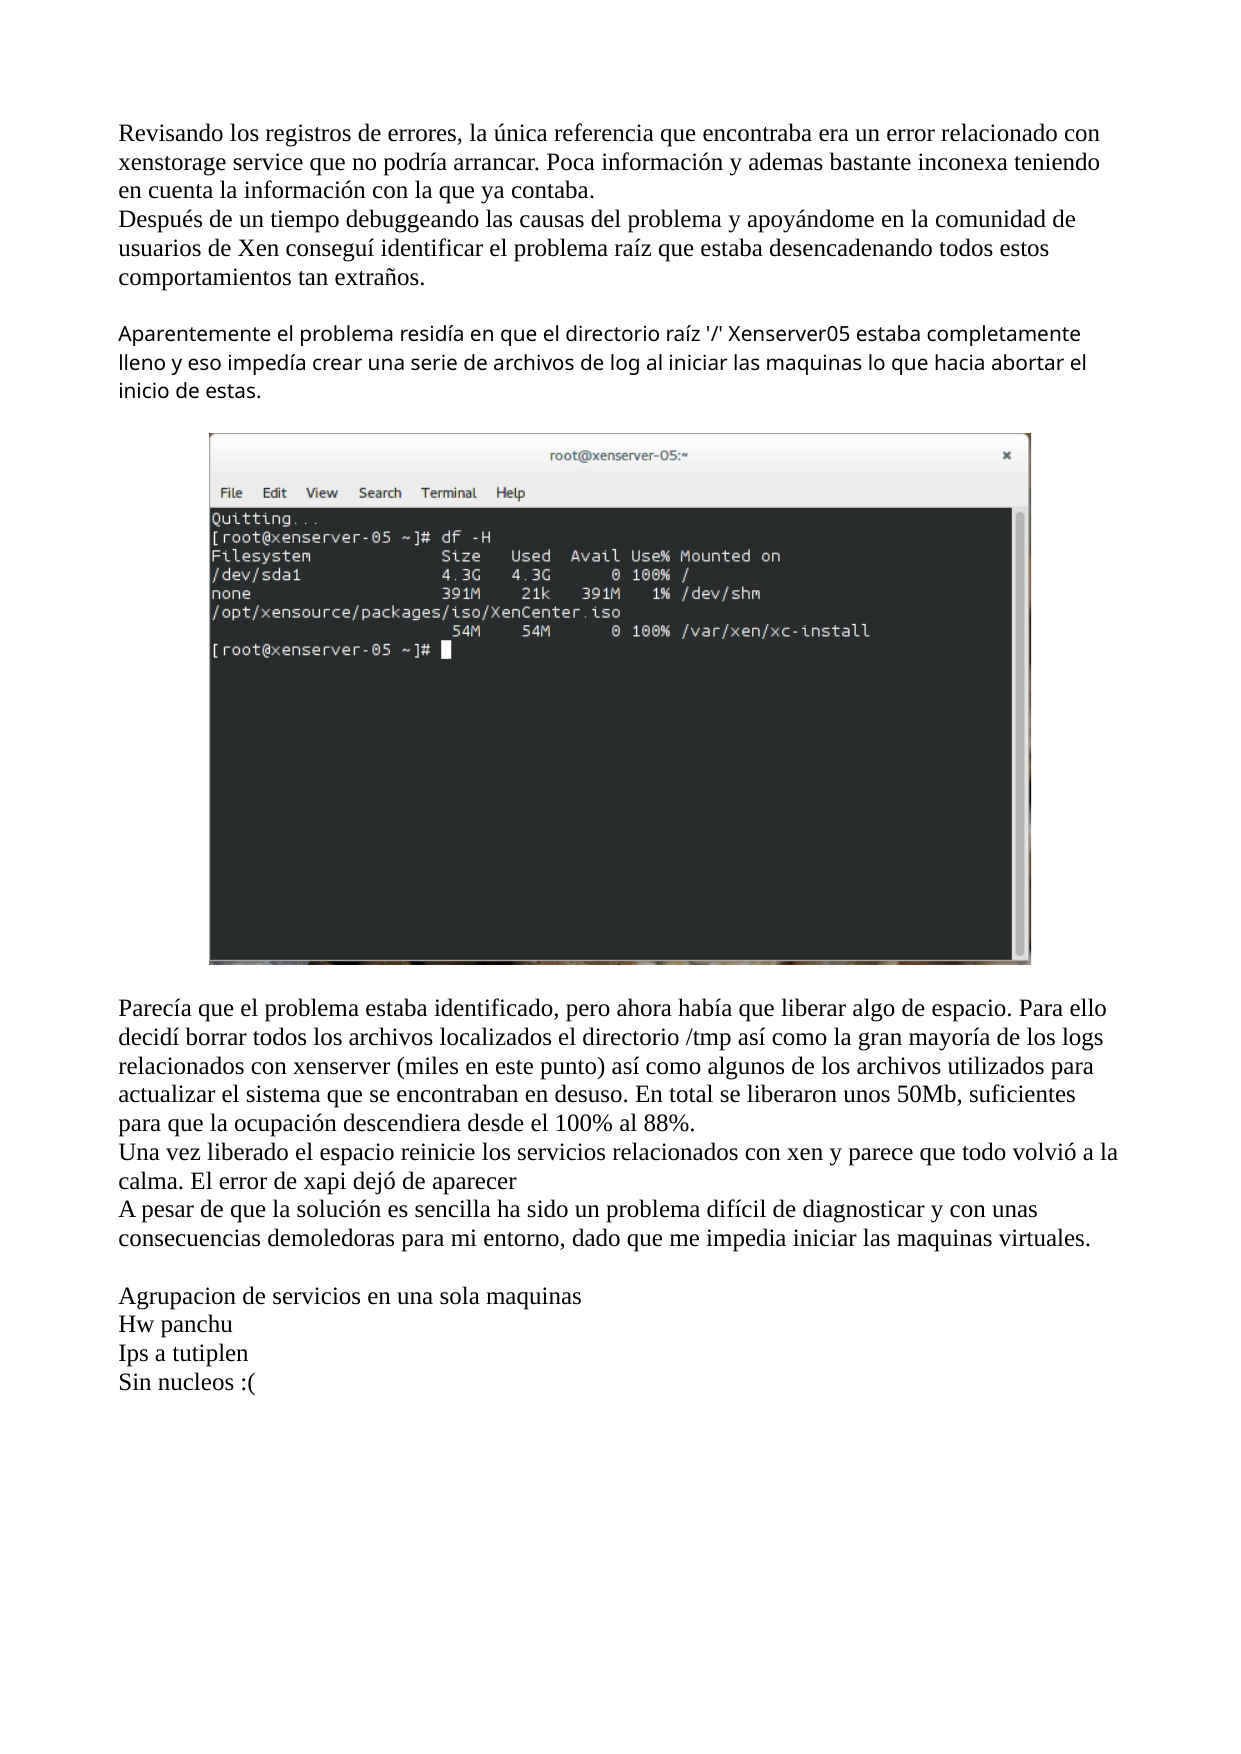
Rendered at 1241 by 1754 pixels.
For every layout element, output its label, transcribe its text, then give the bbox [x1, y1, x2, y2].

text A pesar de que la solución es sencilla ha sido un problema difícil de diagnosticar y con unas consecuencias demoledoras para mi entorno, dado que me impedia iniciar las maquinas virtuales. [118, 1194, 1122, 1252]
picture [209, 433, 1032, 965]
text Ips a tutiplen [118, 1338, 1122, 1367]
text Sin nucleos :( [118, 1367, 1122, 1396]
text Hw panchu [118, 1309, 1122, 1338]
text Agrupacion de servicios en una sola maquinas [118, 1281, 1122, 1309]
text Después de un tiempo debuggeando las causas del problema y apoyándome en la comunidad de usuarios de Xen conseguí identificar el problema raíz que estaba desencadenando todos estos comportamientos tan extraños. [118, 204, 1122, 291]
text Parecía que el problema estaba identificado, pero ahora había que liberar algo de espacio. Para ello decidí borrar todos los archivos localizados el directorio /tmp así como la gran mayoría de los logs relacionados con xenserver (miles en este punto) así como algunos de los archivos utilizados para actualizar el sistema que se encontraban en desuso. En total se liberaron unos 50Mb, suficientes para que la ocupación descendiera desde el 100% al 88%. [118, 993, 1122, 1137]
text Una vez liberado el espacio reinicie los servicios relacionados con xen y parece que todo volvió a la calma. El error de xapi dejó de aparecer [118, 1137, 1122, 1194]
text Aparentemente el problema residía en que el directorio raíz '/' Xenserver05 estaba completamente lleno y eso impedía crear una serie de archivos de log al iniciar las maquinas lo que hacia abortar el inicio de estas. [118, 319, 1122, 405]
text Revisando los registros de errores, la única referencia que encontraba era un error relacionado con xenstorage service que no podría arrancar. Poca información y ademas bastante inconexa teniendo en cuenta la información con la que ya contaba. [118, 118, 1122, 204]
